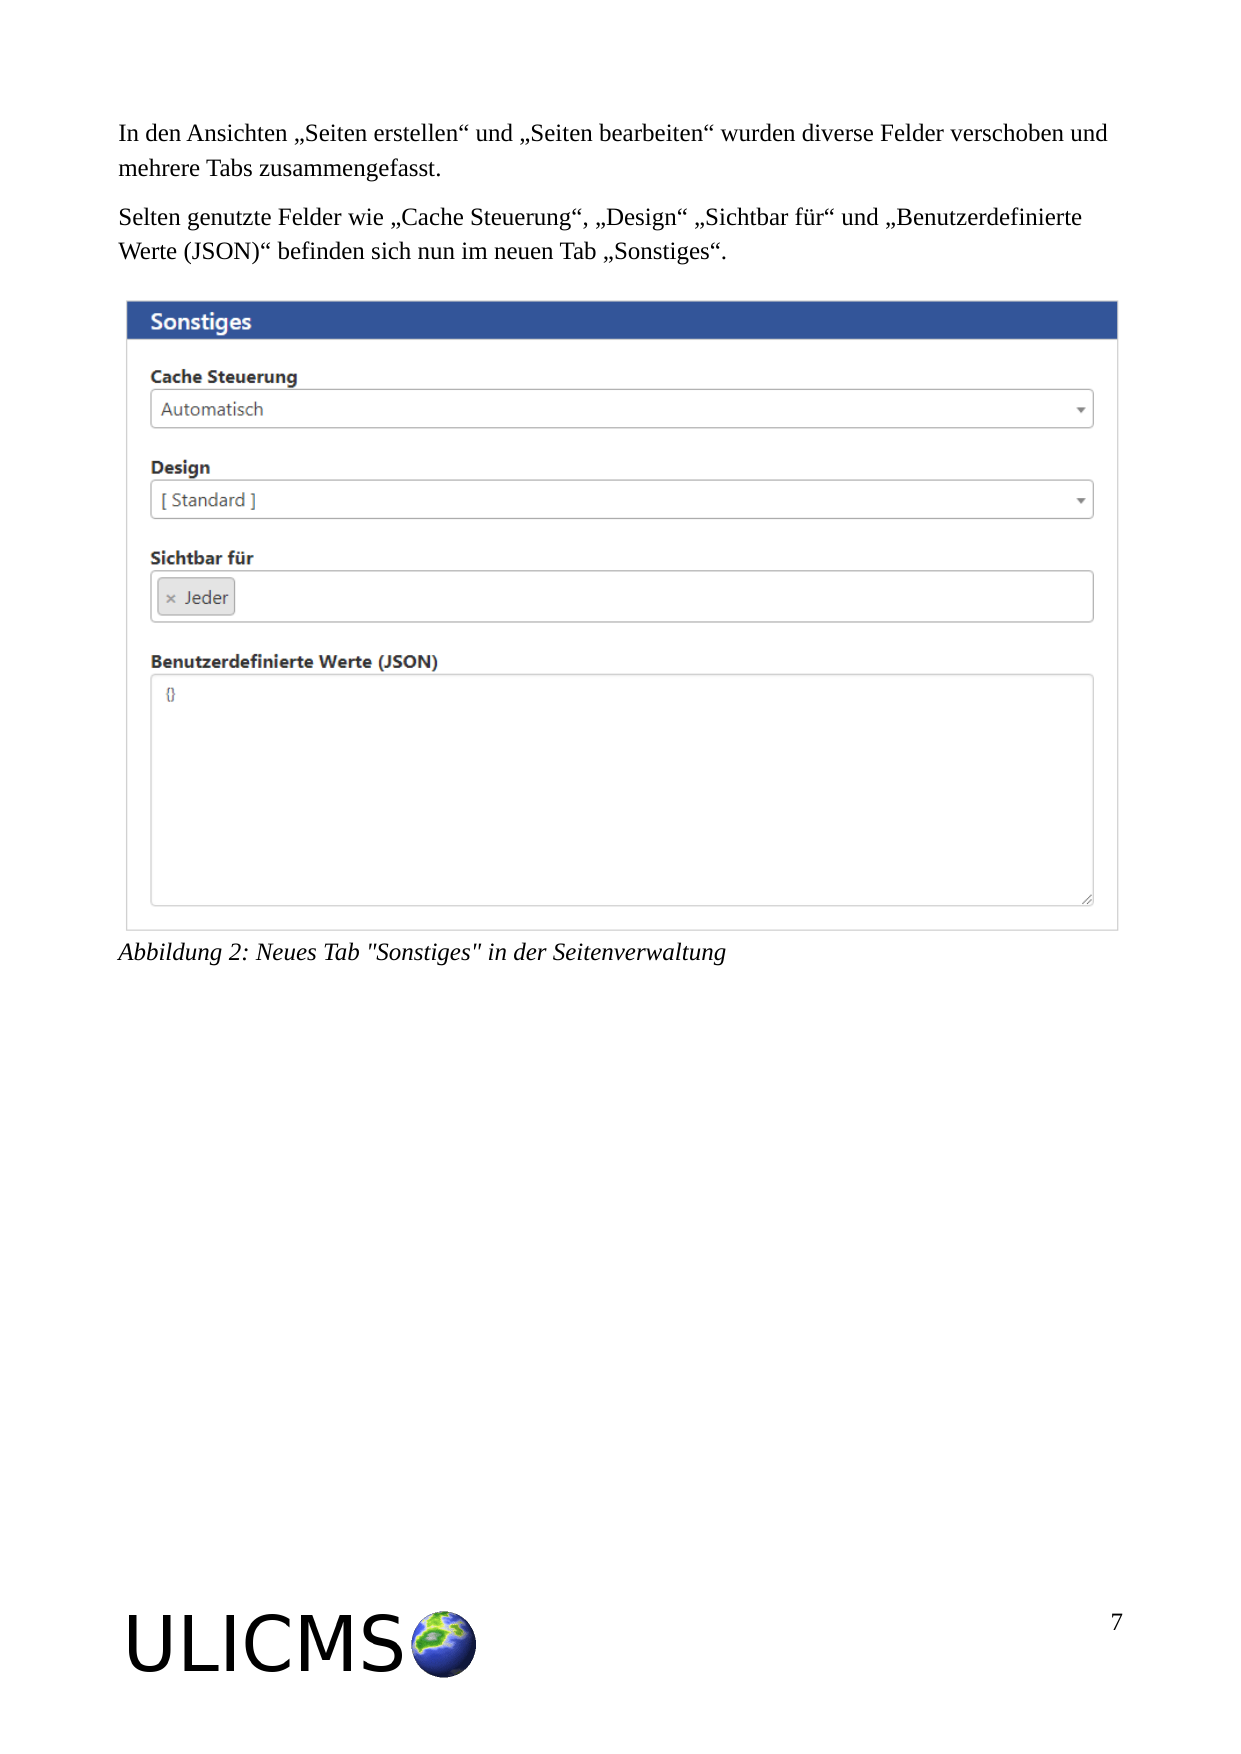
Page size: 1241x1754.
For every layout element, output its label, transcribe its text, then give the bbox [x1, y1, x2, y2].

text Abbildung 2: Neues Tab "Sonstiges" in der Seitenverwaltung [118, 932, 1123, 965]
text In den Ansichten „Seiten erstellen“ und „Seiten bearbeiten“ wurden diverse Felder verschoben und mehrere Tabs zusammengefasst. [118, 118, 1123, 181]
text Selten genutzte Felder wie „Cache Steuerung“, „Design“ „Sichtbar für“ und „Benutzerdefinierte Werte (JSON)“ befinden sich nun im neuen Tab „Sonstiges“. [118, 202, 1123, 265]
picture [118, 1607, 479, 1681]
picture [118, 297, 1123, 932]
